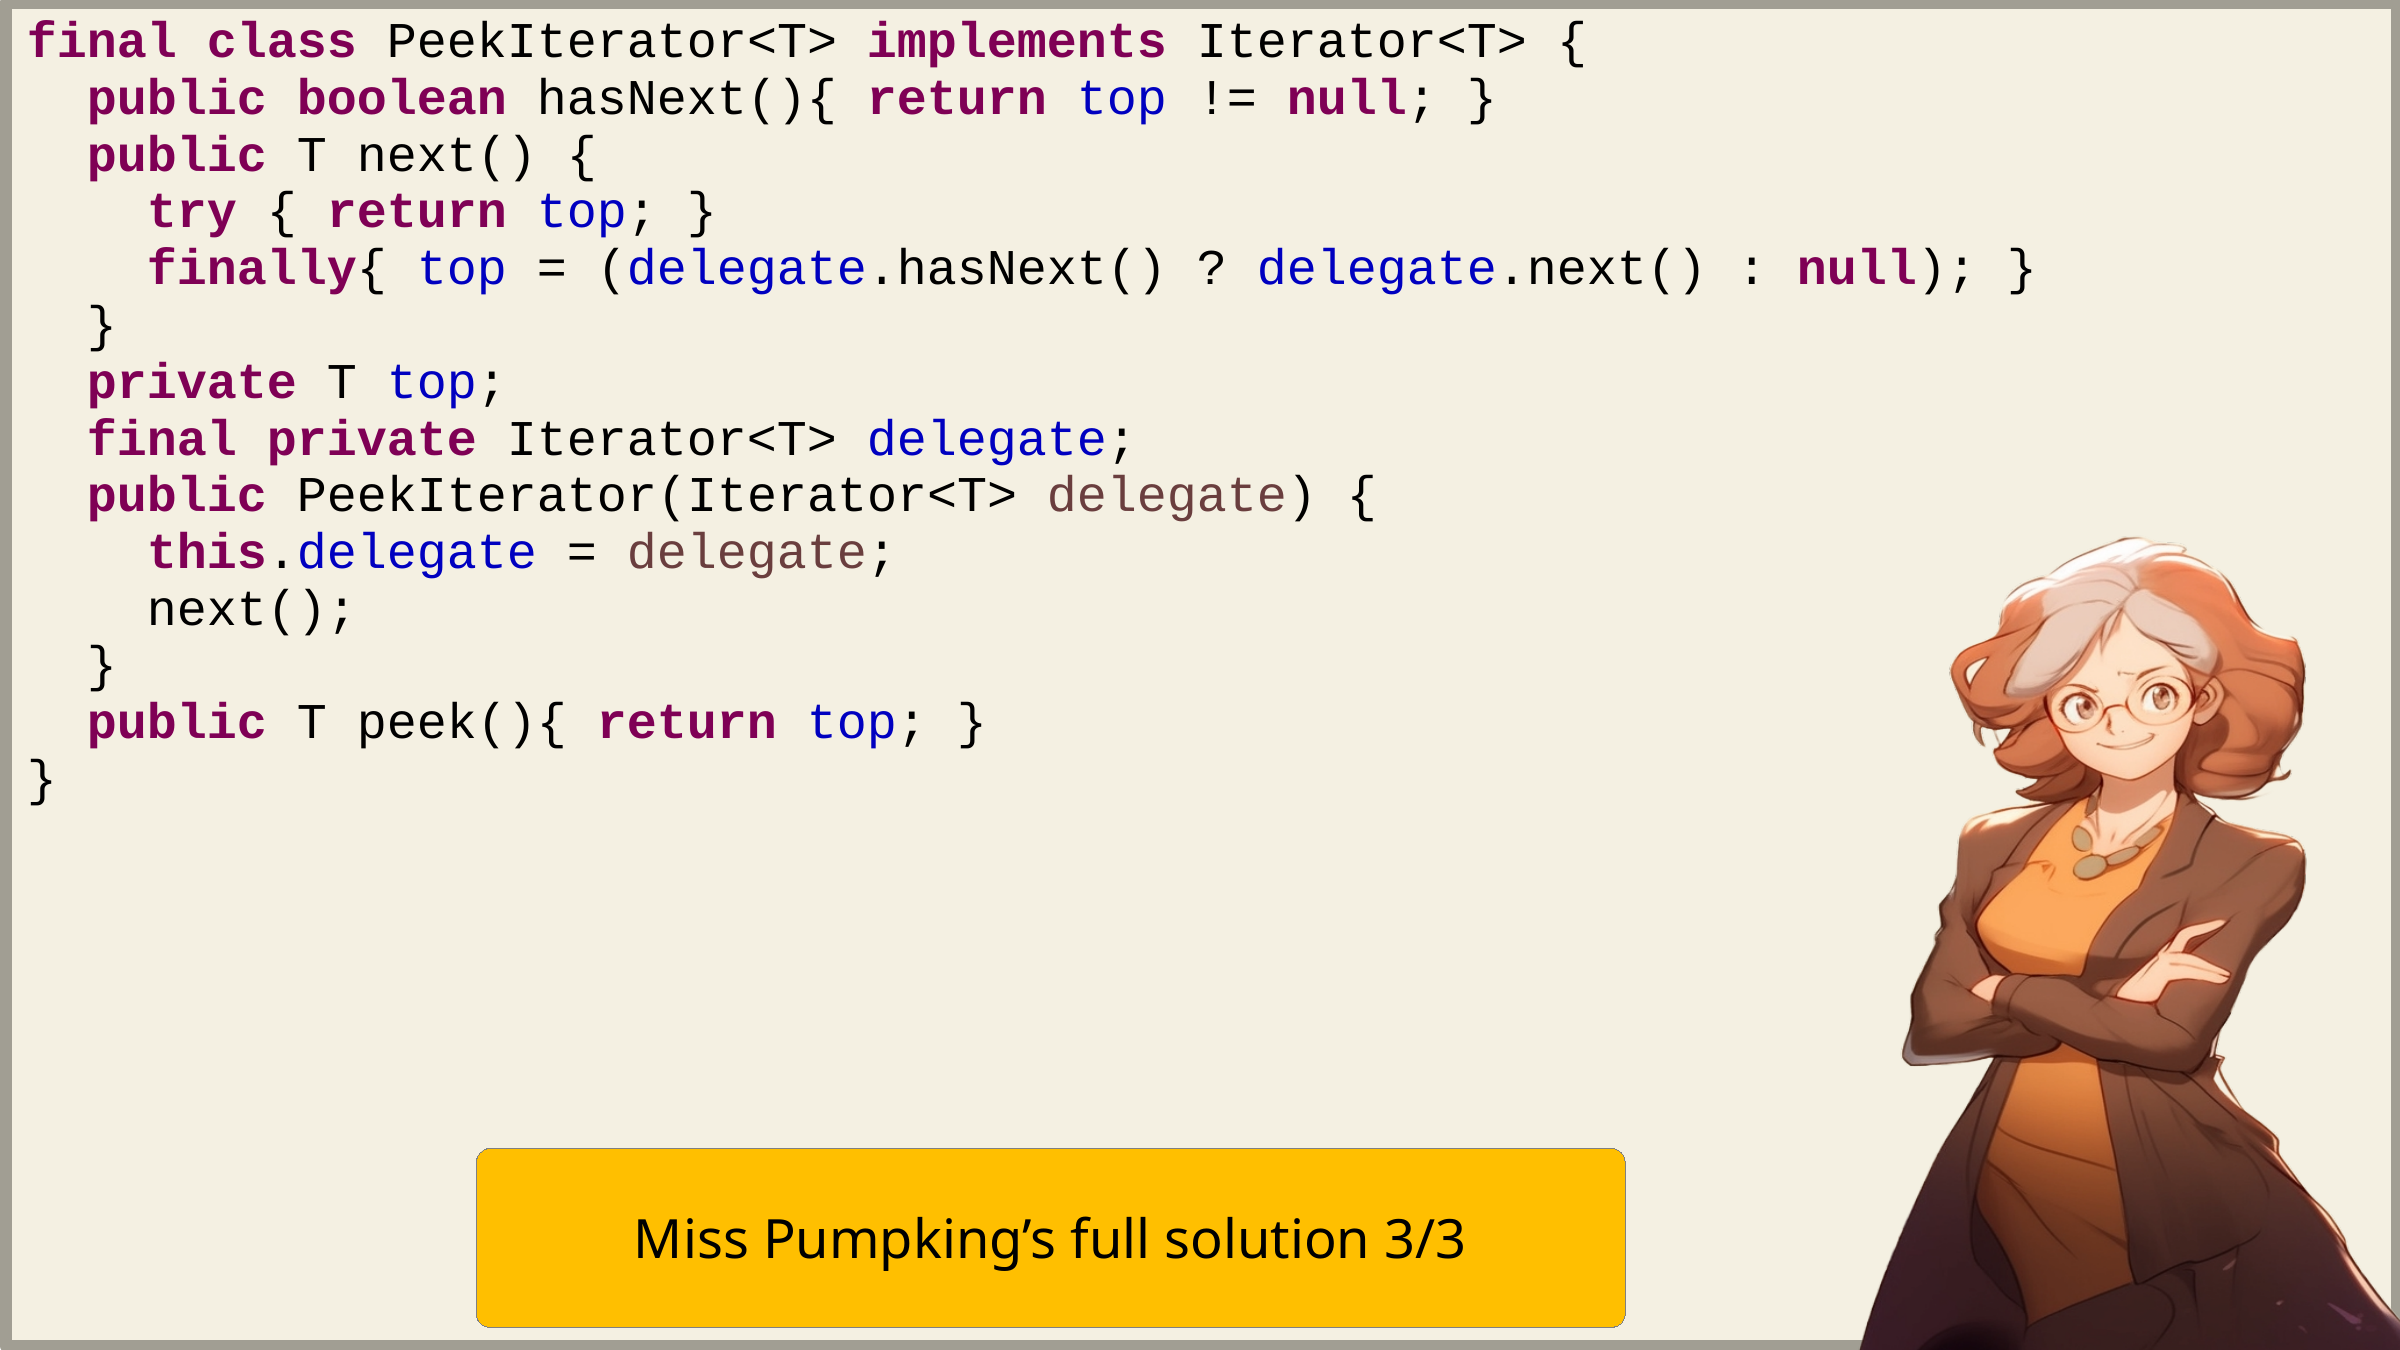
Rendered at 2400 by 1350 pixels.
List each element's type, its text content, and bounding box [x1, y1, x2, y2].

text_box Miss Pumpking’s full solution 3/3 [476, 1148, 1517, 1328]
text_box final class PeekIterator<T> implements Iterator<T> { public boolean hasNext(){ return top != null; } public T next() { try { return top; } finally{ top = (delegate.hasNext() ? delegate.next() : null); } } private T top; final private Iterator<T> delegate; public PeekIterator(Iterator<T> delegate) { this.delegate = delegate; next(); } public T peek(){ return top; } } [5, 2, 2398, 1346]
picture [1517, 516, 2400, 1350]
